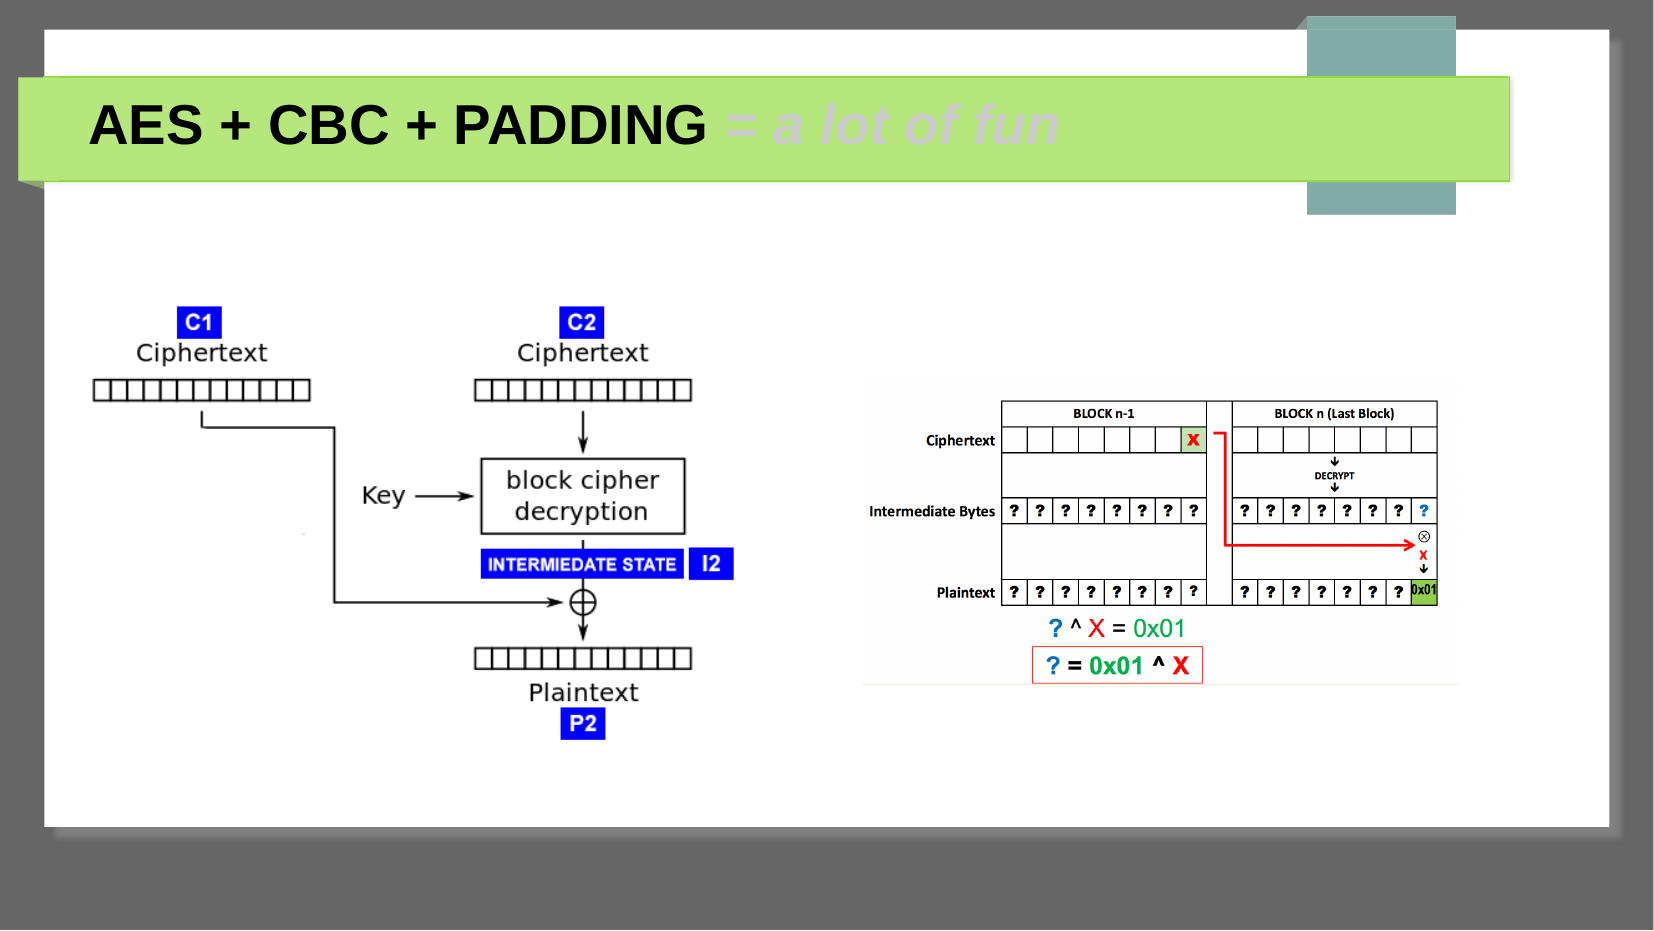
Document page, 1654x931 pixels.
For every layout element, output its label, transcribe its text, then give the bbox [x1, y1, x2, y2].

picture [75, 299, 750, 750]
title AES + CBC + PADDING = a lot of fun [88, 73, 1506, 178]
picture [862, 374, 1460, 685]
